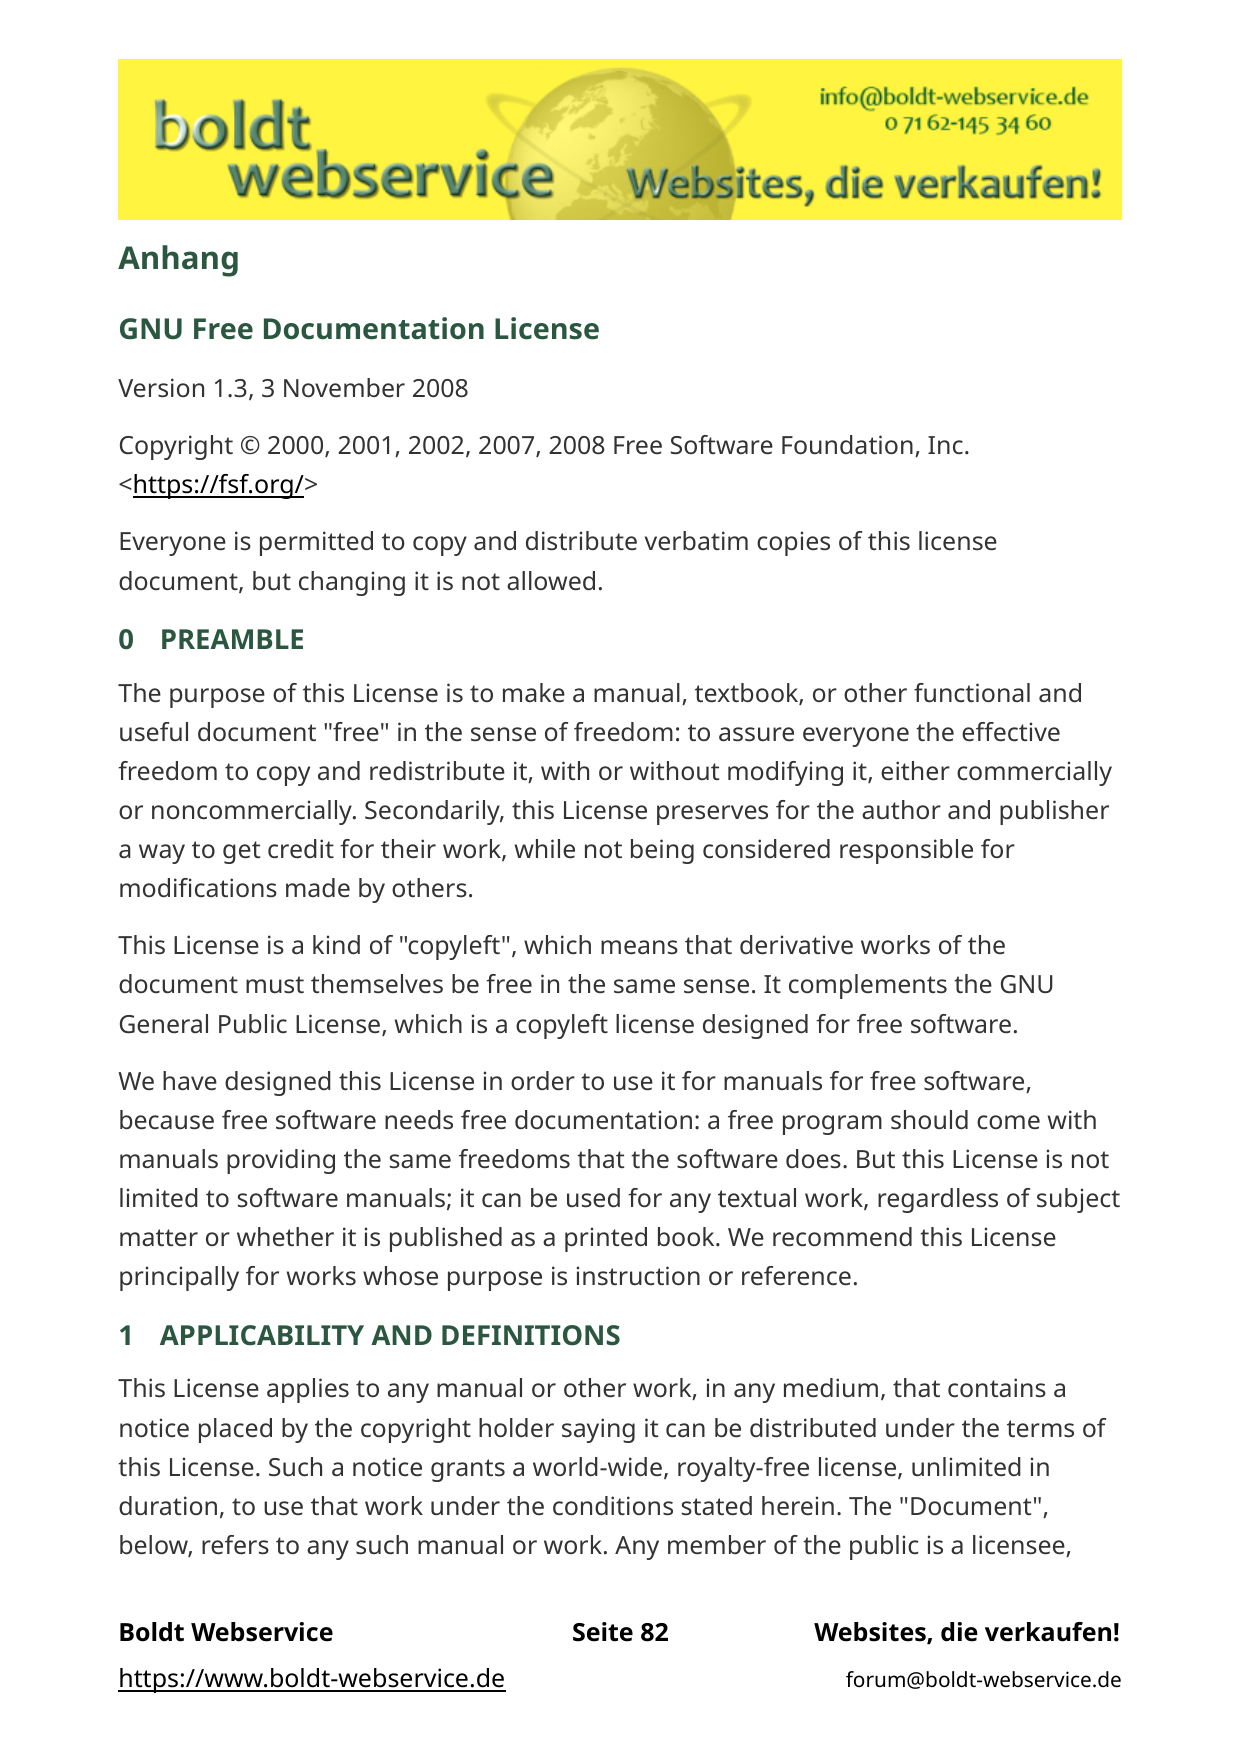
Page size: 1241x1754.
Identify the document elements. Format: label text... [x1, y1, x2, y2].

text This License applies to any manual or other work, in any medium, that contains a notice placed by the copyright holder saying it can be distributed under the terms of this License. Such a notice grants a world-wide, royalty-free license, unlimited in duration, to use that work under the conditions stated herein. The "Document", below, refers to any such manual or work. Any member of the public is a licensee, [118, 1371, 1122, 1562]
subtitle APPLICABILITY AND DEFINITIONS [118, 1316, 1122, 1353]
subtitle PREAMBLE [118, 620, 1122, 658]
picture [118, 59, 1123, 220]
text This License is a kind of "copyleft", which means that derivative works of the document must themselves be free in the same sense. It complements the GNU General Public License, which is a copyleft license designed for free software. [118, 928, 1122, 1040]
text We have designed this License in order to use it for manuals for free software, because free software needs free documentation: a free program should come with manuals providing the same freedoms that the software does. But this License is not limited to software manuals; it can be used for any textual work, regardless of subject matter or whether it is published as a printed book. We recommend this License principally for works whose purpose is instruction or reference. [118, 1063, 1122, 1293]
subtitle GNU Free Documentation License [118, 308, 1122, 347]
text Everyone is permitted to copy and distribute verbatim copies of this license document, but changing it is not allowed. [118, 524, 1122, 597]
text Copyright © 2000, 2001, 2002, 2007, 2008 Free Software Foundation, Inc. <https://fsf.org/> [118, 428, 1122, 501]
text The purpose of this License is to make a manual, textbook, or other functional and useful document "free" in the sense of freedom: to assure everyone the effective freedom to copy and redistribute it, with or without modifying it, either commercially or noncommercially. Secondarily, this License preserves for the author and publisher a way to get credit for their work, while not being considered responsible for modifications made by others. [118, 675, 1122, 905]
text Version 1.3, 3 November 2008 [118, 371, 1122, 405]
subtitle Anhang [118, 236, 1122, 279]
